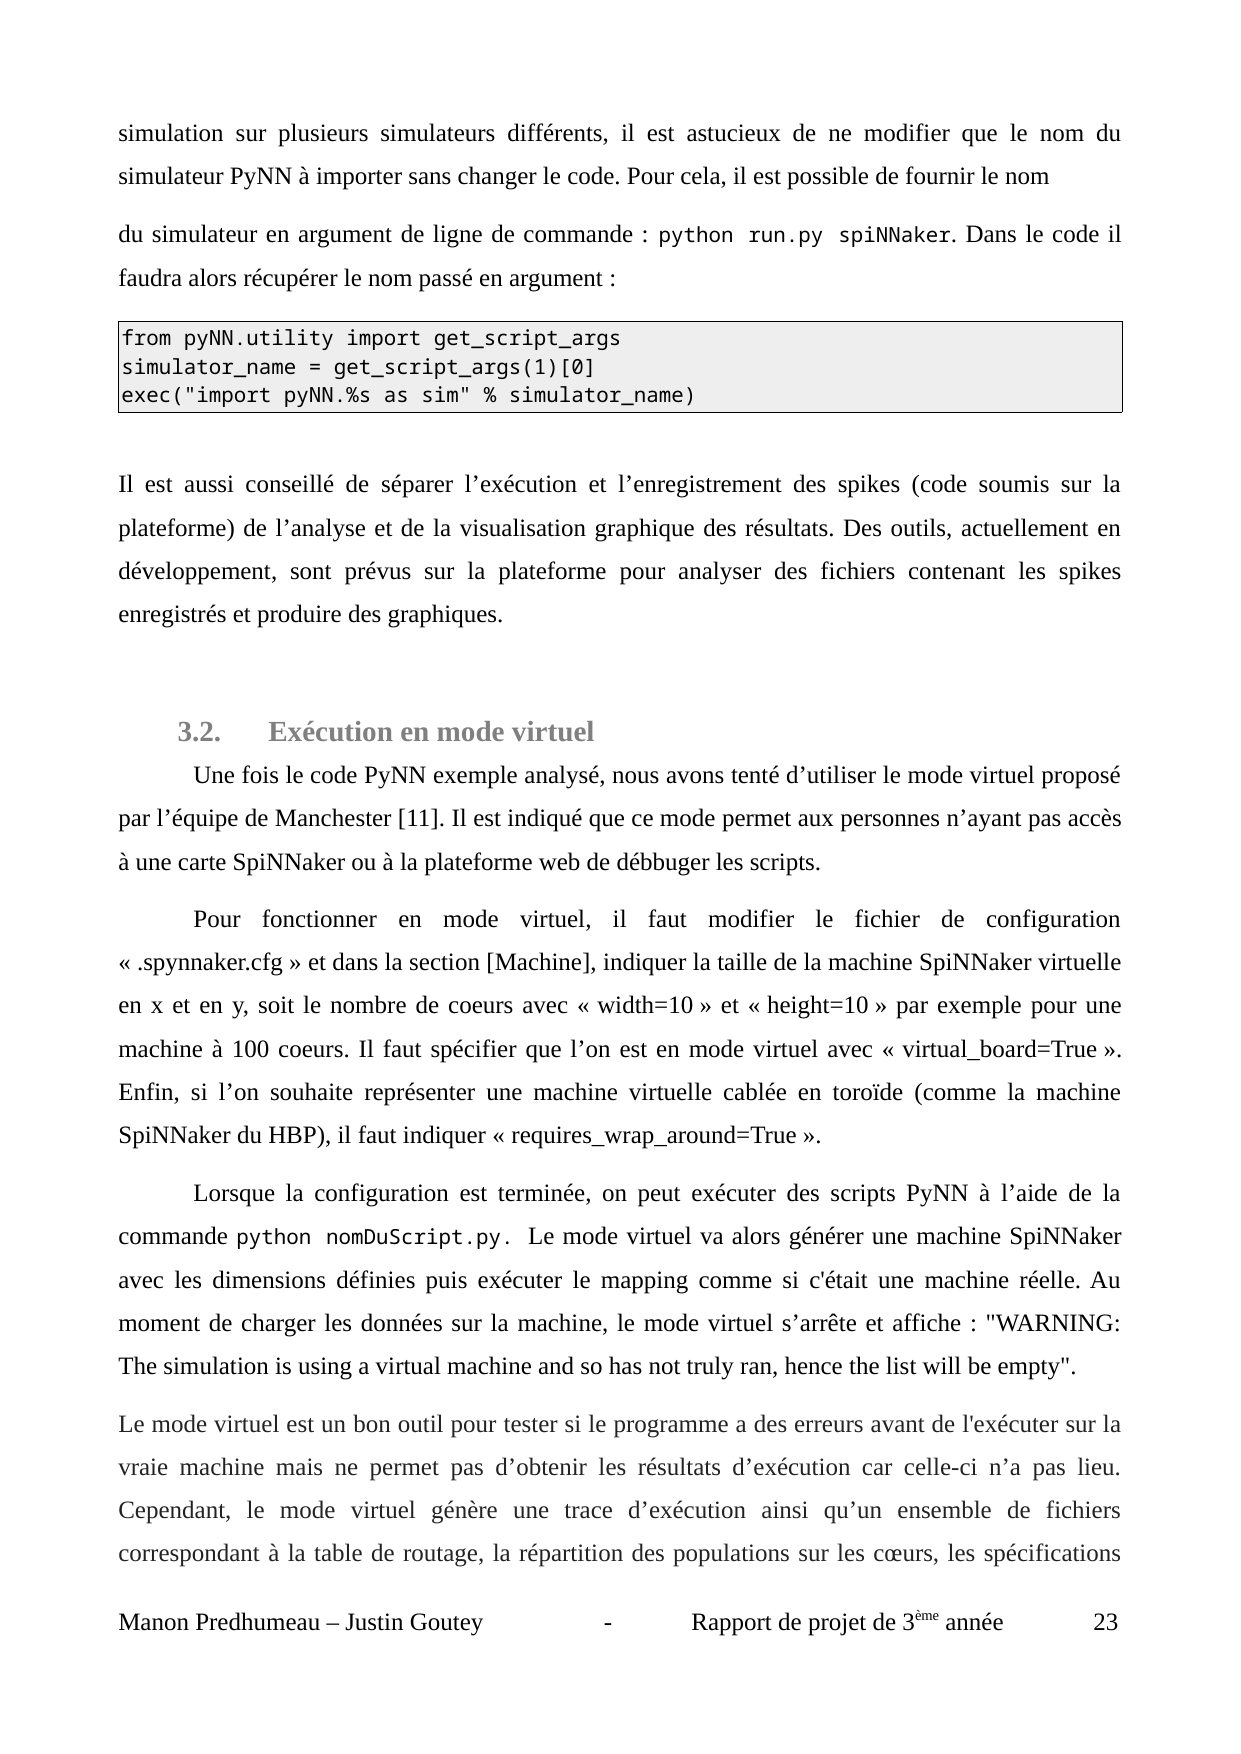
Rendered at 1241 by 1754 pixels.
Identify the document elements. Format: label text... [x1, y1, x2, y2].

text simulation sur plusieurs simulateurs différents, il est astucieux de ne modifier que le nom du simulateur PyNN à importer sans changer le code. Pour cela, il est possible de fournir le nom [118, 118, 1122, 190]
text Une fois le code PyNN exemple analysé, nous avons tenté d’utiliser le mode virtuel proposé par l’équipe de Manchester [11]. Il est indiqué que ce mode permet aux personnes n’ayant pas accès à une carte SpiNNaker ou à la plateforme web de débbuger les scripts. [118, 760, 1122, 875]
text Pour fonctionner en mode virtuel, il faut modifier le fichier de configuration « .spynnaker.cfg » et dans la section [Machine], indiquer la taille de la machine SpiNNaker virtuelle en x et en y, soit le nombre de coeurs avec « width=10 » et « height=10 » par exemple pour une machine à 100 coeurs. Il faut spécifier que l’on est en mode virtuel avec « virtual_board=True ». Enfin, si l’on souhaite représenter une machine virtuelle cablée en toroïde (comme la machine SpiNNaker du HBP), il faut indiquer « requires_wrap_around=True ». [118, 904, 1122, 1149]
subtitle Exécution en mode virtuel [177, 714, 1122, 748]
text du simulateur en argument de ligne de commande : python run.py spiNNaker. Dans le code il faudra alors récupérer le nom passé en argument : [118, 219, 1122, 292]
text simulator_name = get_script_args(1)[0] [119, 349, 1122, 377]
text exec("import pyNN.%s as sim" % simulator_name) [119, 377, 1122, 412]
text from pyNN.utility import get_script_args [119, 322, 1122, 349]
text Lorsque la configuration est terminée, on peut exécuter des scripts PyNN à l’aide de la commande python nomDuScript.py. Le mode virtuel va alors générer une machine SpiNNaker avec les dimensions définies puis exécuter le mapping comme si c'était une machine réelle. Au moment de charger les données sur la machine, le mode virtuel s’arrête et affiche : "WARNING: The simulation is using a virtual machine and so has not truly ran, hence the list will be empty". [118, 1178, 1122, 1380]
text Il est aussi conseillé de séparer l’exécution et l’enregistrement des spikes (code soumis sur la plateforme) de l’analyse et de la visualisation graphique des résultats. Des outils, actuellement en développement, sont prévus sur la plateforme pour analyser des fichiers contenant les spikes enregistrés et produire des graphiques. [118, 469, 1122, 628]
text Le mode virtuel est un bon outil pour tester si le programme a des erreurs avant de l'exécuter sur la vraie machine mais ne permet pas d’obtenir les résultats d’exécution car celle-ci n’a pas lieu. Cependant, le mode virtuel génère une trace d’exécution ainsi qu’un ensemble de fichiers correspondant à la table de routage, la répartition des populations sur les cœurs, les spécifications [118, 1409, 1122, 1567]
